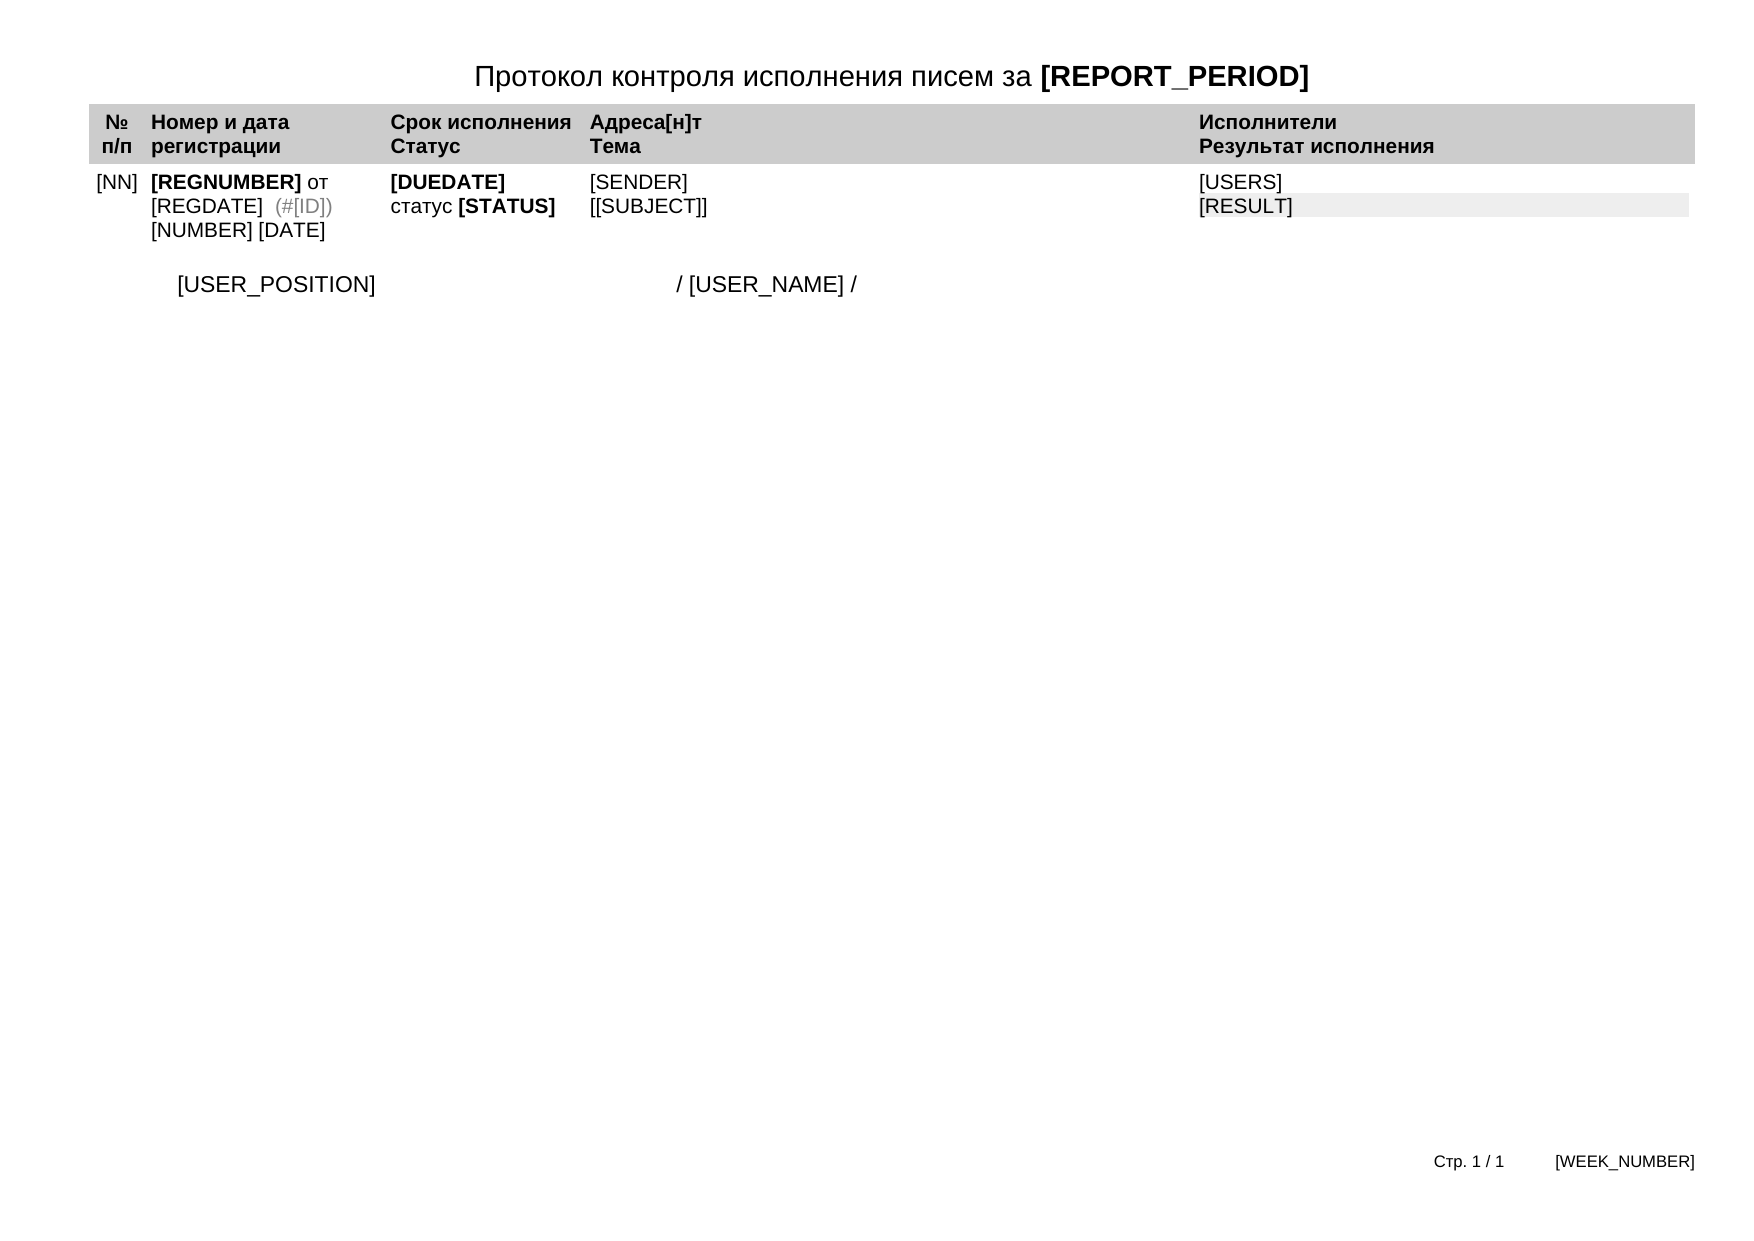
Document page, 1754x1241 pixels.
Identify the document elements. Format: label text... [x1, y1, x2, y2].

table_header № п/п [89, 104, 145, 164]
table_cell [NN] [89, 164, 145, 247]
table_cell [USERS] [RESULT] [1193, 164, 1695, 247]
text [USER_POSITION] / [USER_NAME] / [88, 271, 1695, 297]
table_header Исполнители Результат исполнения [1193, 104, 1695, 164]
table_cell [DUEDATE] статус [STATUS] [385, 164, 584, 247]
subtitle Протокол контроля исполнения писем за [REPORT_PERIOD] [88, 59, 1695, 93]
table_header Срок исполнения Статус [385, 104, 584, 164]
table_header Номер и дата регистрации [145, 104, 385, 164]
table_cell [REGNUMBER] от [REGDATE] (#[ID]) [NUMBER] [DATE] [145, 164, 385, 247]
table_cell [SENDER] [[SUBJECT]] [584, 164, 1193, 247]
table_header Адреса[н]т Тема [584, 104, 1193, 164]
